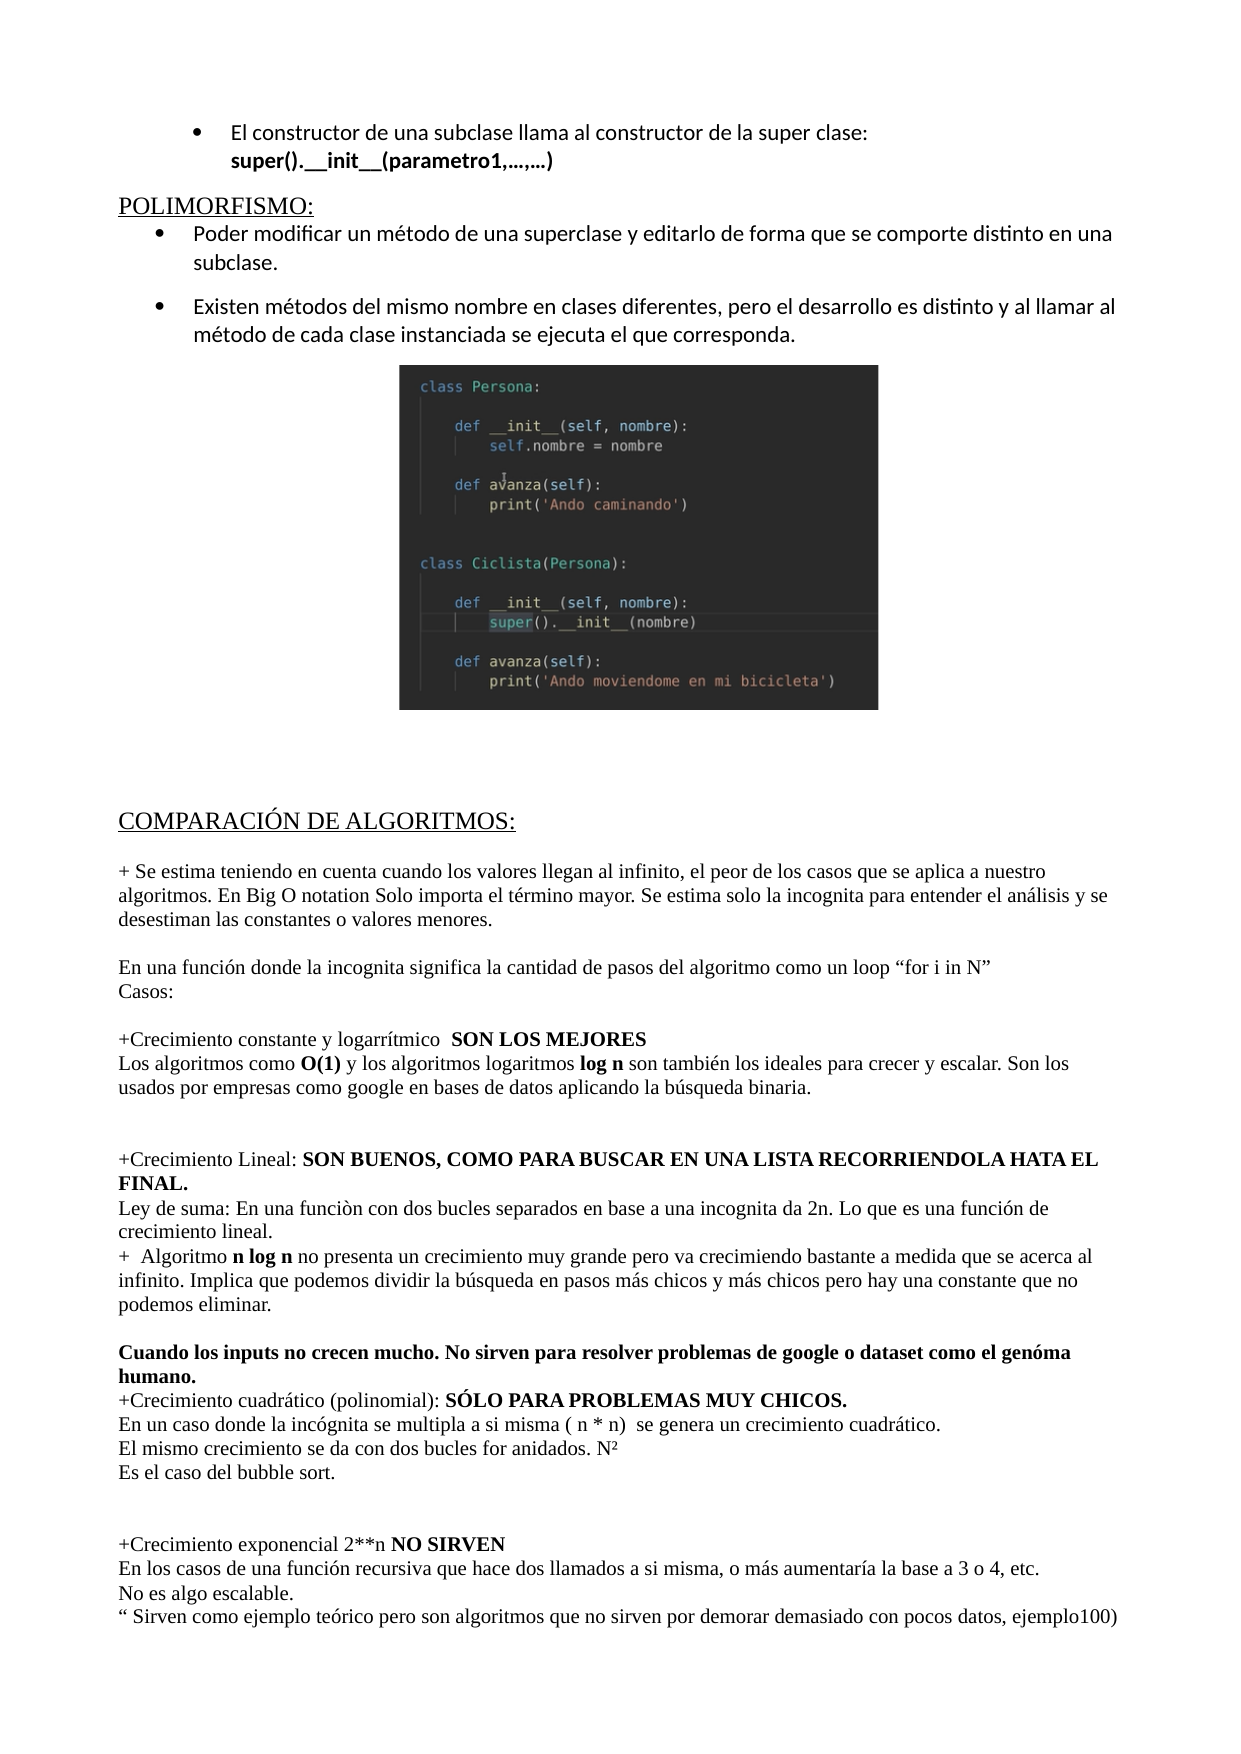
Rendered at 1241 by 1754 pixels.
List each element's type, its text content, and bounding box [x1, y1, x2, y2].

text Cuando los inputs no crecen mucho. No sirven para resolver problemas de google o dataset como el genóma humano. [118, 1340, 1122, 1388]
list Existen métodos del mismo nombre en clases diferentes, pero el desarrollo es distinto y al llamar al método de cada clase instanciada se ejecuta el que corresponda. [156, 292, 1122, 348]
text En una función donde la incognita significa la cantidad de pasos del algoritmo como un loop “for i in N” [118, 955, 1122, 979]
text En los casos de una función recursiva que hace dos llamados a si misma, o más aumentaría la base a 3 o 4, etc. [118, 1556, 1122, 1580]
text Casos: [118, 979, 1122, 1003]
list Poder modificar un método de una superclase y editarlo de forma que se comporte distinto en una subclase. [156, 219, 1122, 276]
text +Crecimiento exponencial 2**n NO SIRVEN [118, 1532, 1122, 1556]
text +Crecimiento constante y logarrítmico SON LOS MEJORES [118, 1027, 1122, 1051]
text + Algoritmo n log n no presenta un crecimiento muy grande pero va crecimiendo bastante a medida que se acerca al infinito. Implica que podemos dividir la búsqueda en pasos más chicos y más chicos pero hay una constante que no podemos eliminar. [118, 1243, 1122, 1316]
text En un caso donde la incógnita se multipla a si misma ( n * n) se genera un crecimiento cuadrático. [118, 1412, 1122, 1436]
text POLIMORFISMO: [118, 191, 1122, 219]
text Es el caso del bubble sort. [118, 1460, 1122, 1484]
text Ley de suma: En una funciòn con dos bucles separados en base a una incognita da 2n. Lo que es una función de crecimiento lineal. [118, 1195, 1122, 1243]
list El constructor de una subclase llama al constructor de la super clase: super().__init__(parametro1,…,…) [193, 118, 1122, 174]
text “ Sirven como ejemplo teórico pero son algoritmos que no sirven por demorar demasiado con pocos datos, ejemplo100) [118, 1604, 1122, 1628]
text +Crecimiento cuadrático (polinomial): SÓLO PARA PROBLEMAS MUY CHICOS. [118, 1388, 1122, 1412]
text El mismo crecimiento se da con dos bucles for anidados. N² [118, 1436, 1122, 1460]
text +Crecimiento Lineal: SON BUENOS, COMO PARA BUSCAR EN UNA LISTA RECORRIENDOLA HATA EL FINAL. [118, 1147, 1122, 1195]
text + Se estima teniendo en cuenta cuando los valores llegan al infinito, el peor de los casos que se aplica a nuestro algoritmos. En Big O notation Solo importa el término mayor. Se estima solo la incognita para entender el análisis y se desestiman las constantes o valores menores. [118, 858, 1122, 931]
text COMPARACIÓN DE ALGORITMOS: [118, 806, 1122, 834]
text Los algoritmos como O(1) y los algoritmos logaritmos log n son también los ideales para crecer y escalar. Son los usados por empresas como google en bases de datos aplicando la búsqueda binaria. [118, 1051, 1122, 1099]
text No es algo escalable. [118, 1580, 1122, 1604]
